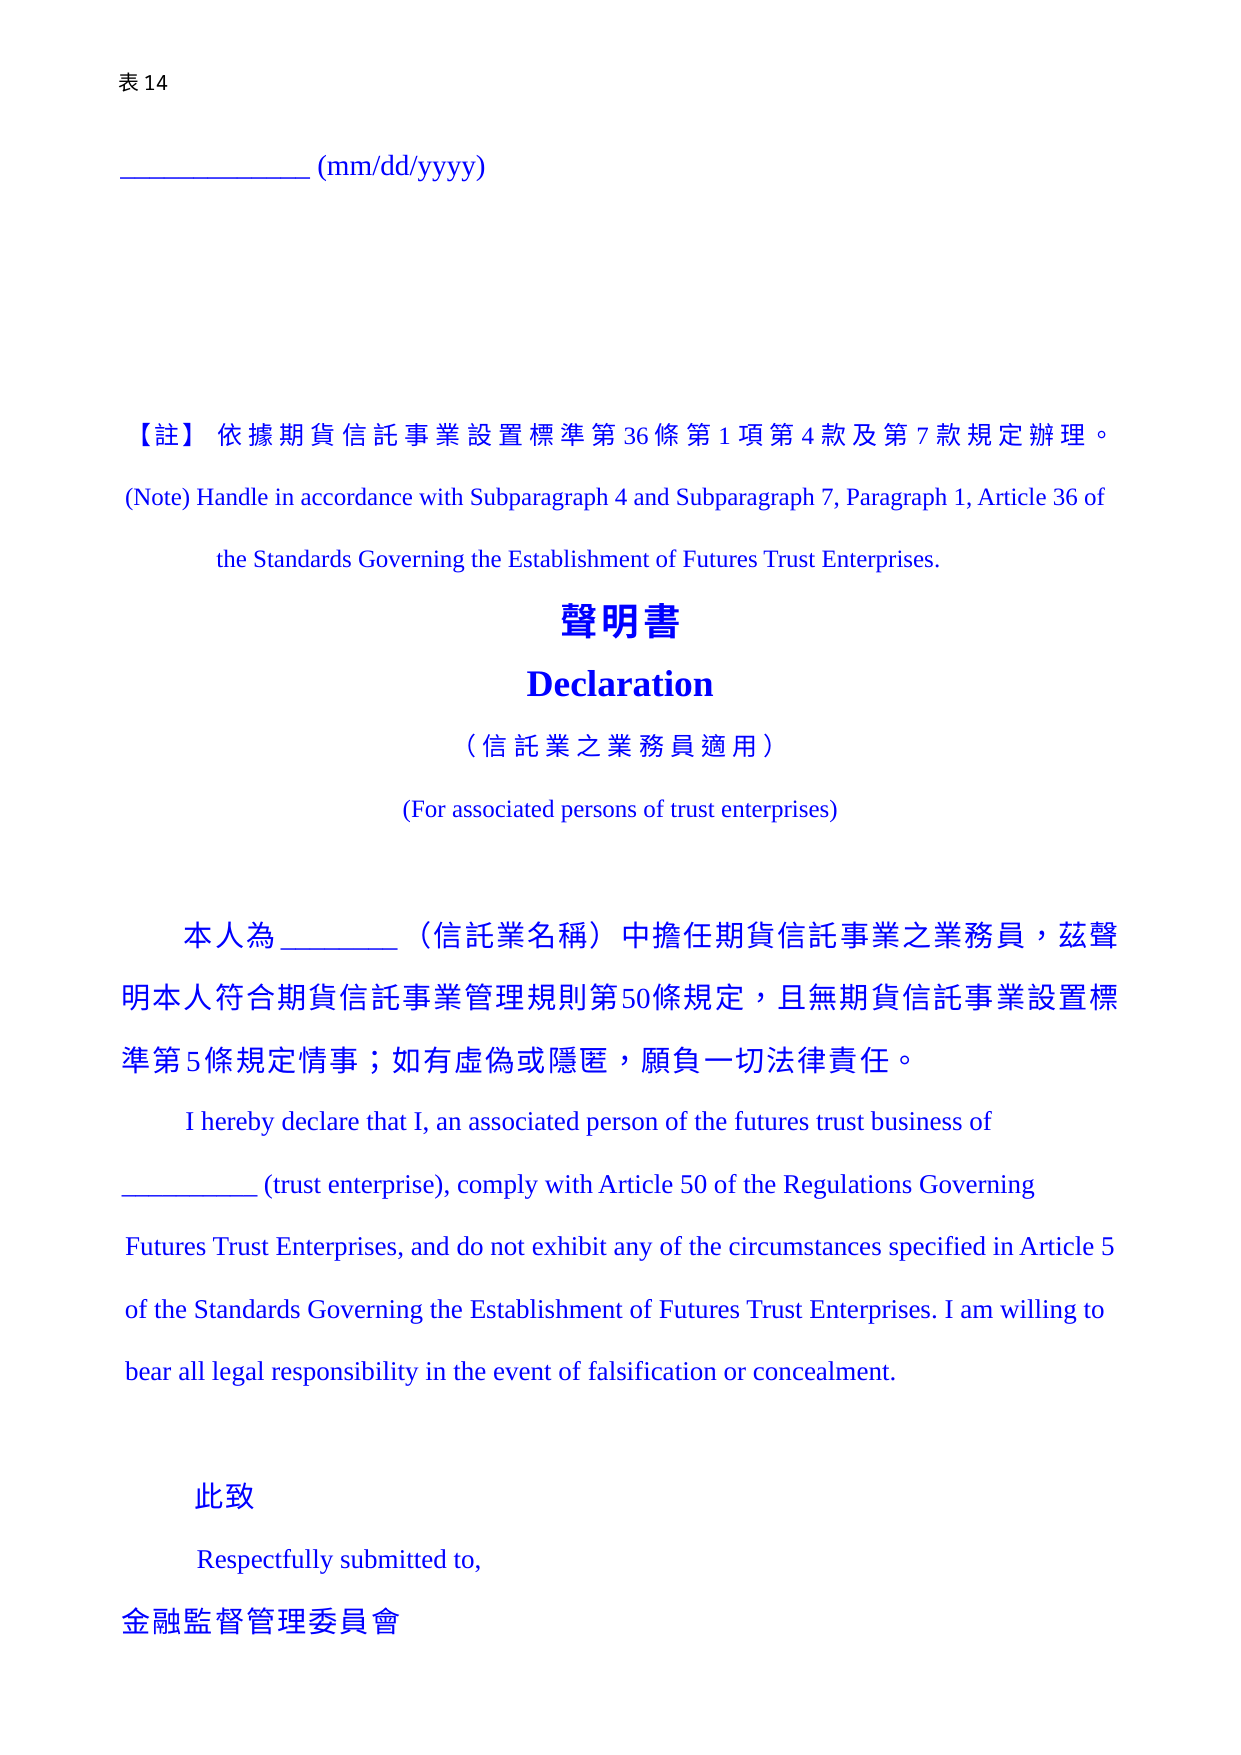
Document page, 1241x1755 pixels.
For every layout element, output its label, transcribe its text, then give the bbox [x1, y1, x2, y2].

text I hereby declare that I, an associated person of the futures trust business of __________ (trust enterprise), comply with Article 50 of the Regulations Governing Futures Trust Enterprises, and do not exhibit any of the circumstances specified in Article 5 of the Standards Governing the Establishment of Futures Trust Enterprises. I am willing to bear all legal responsibility in the event of falsification or concealment. [120, 1079, 1120, 1392]
text (For associated persons of trust enterprises) [120, 767, 1120, 829]
text 金融監督管理委員會 [120, 1579, 1120, 1642]
text Declaration [120, 642, 1120, 704]
text （信託業之業務員適用） [120, 704, 1120, 767]
text 【註】依據期貨信託事業設置標準第36條第1項第4款及第7款規定辦理。 [120, 392, 1120, 454]
text _____________ (mm/dd/yyyy) [120, 142, 1120, 183]
text Respectfully submitted to, [191, 1517, 1120, 1579]
text 聲明書 [120, 579, 1120, 642]
text 本人為________（信託業名稱）中擔任期貨信託事業之業務員，茲聲明本人符合期貨信託事業管理規則第50條規定，且無期貨信託事業設置標準第5條規定情事；如有虛偽或隱匿，願負一切法律責任。 [120, 892, 1120, 1079]
text 此致 [191, 1454, 1120, 1517]
text (Note) Handle in accordance with Subparagraph 4 and Subparagraph 7, Paragraph 1, Article 36 of the Standards Governing the Establishment of Futures Trust Enterprises. [120, 454, 1120, 579]
